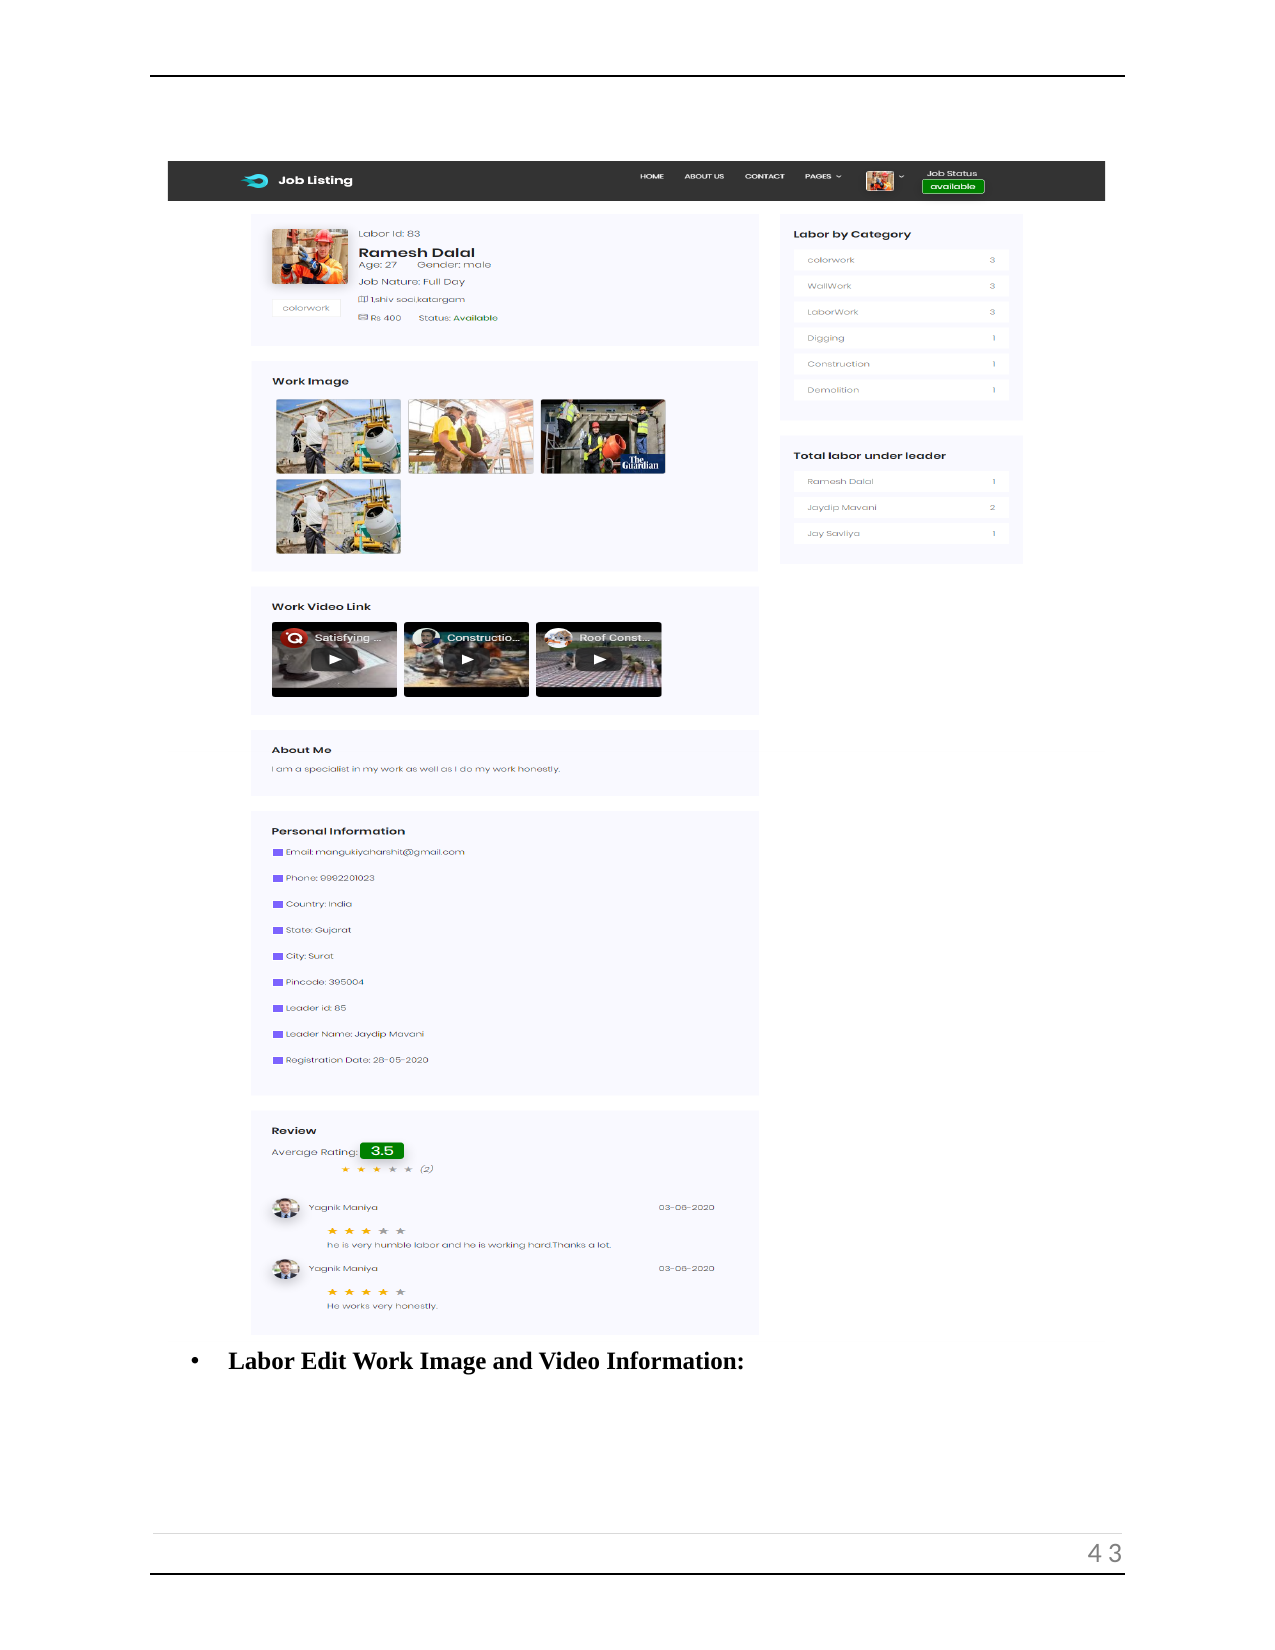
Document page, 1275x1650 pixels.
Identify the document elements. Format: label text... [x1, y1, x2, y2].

picture [167, 161, 1106, 1342]
list Labor Edit Work Image and Video Information: [191, 1342, 1122, 1375]
